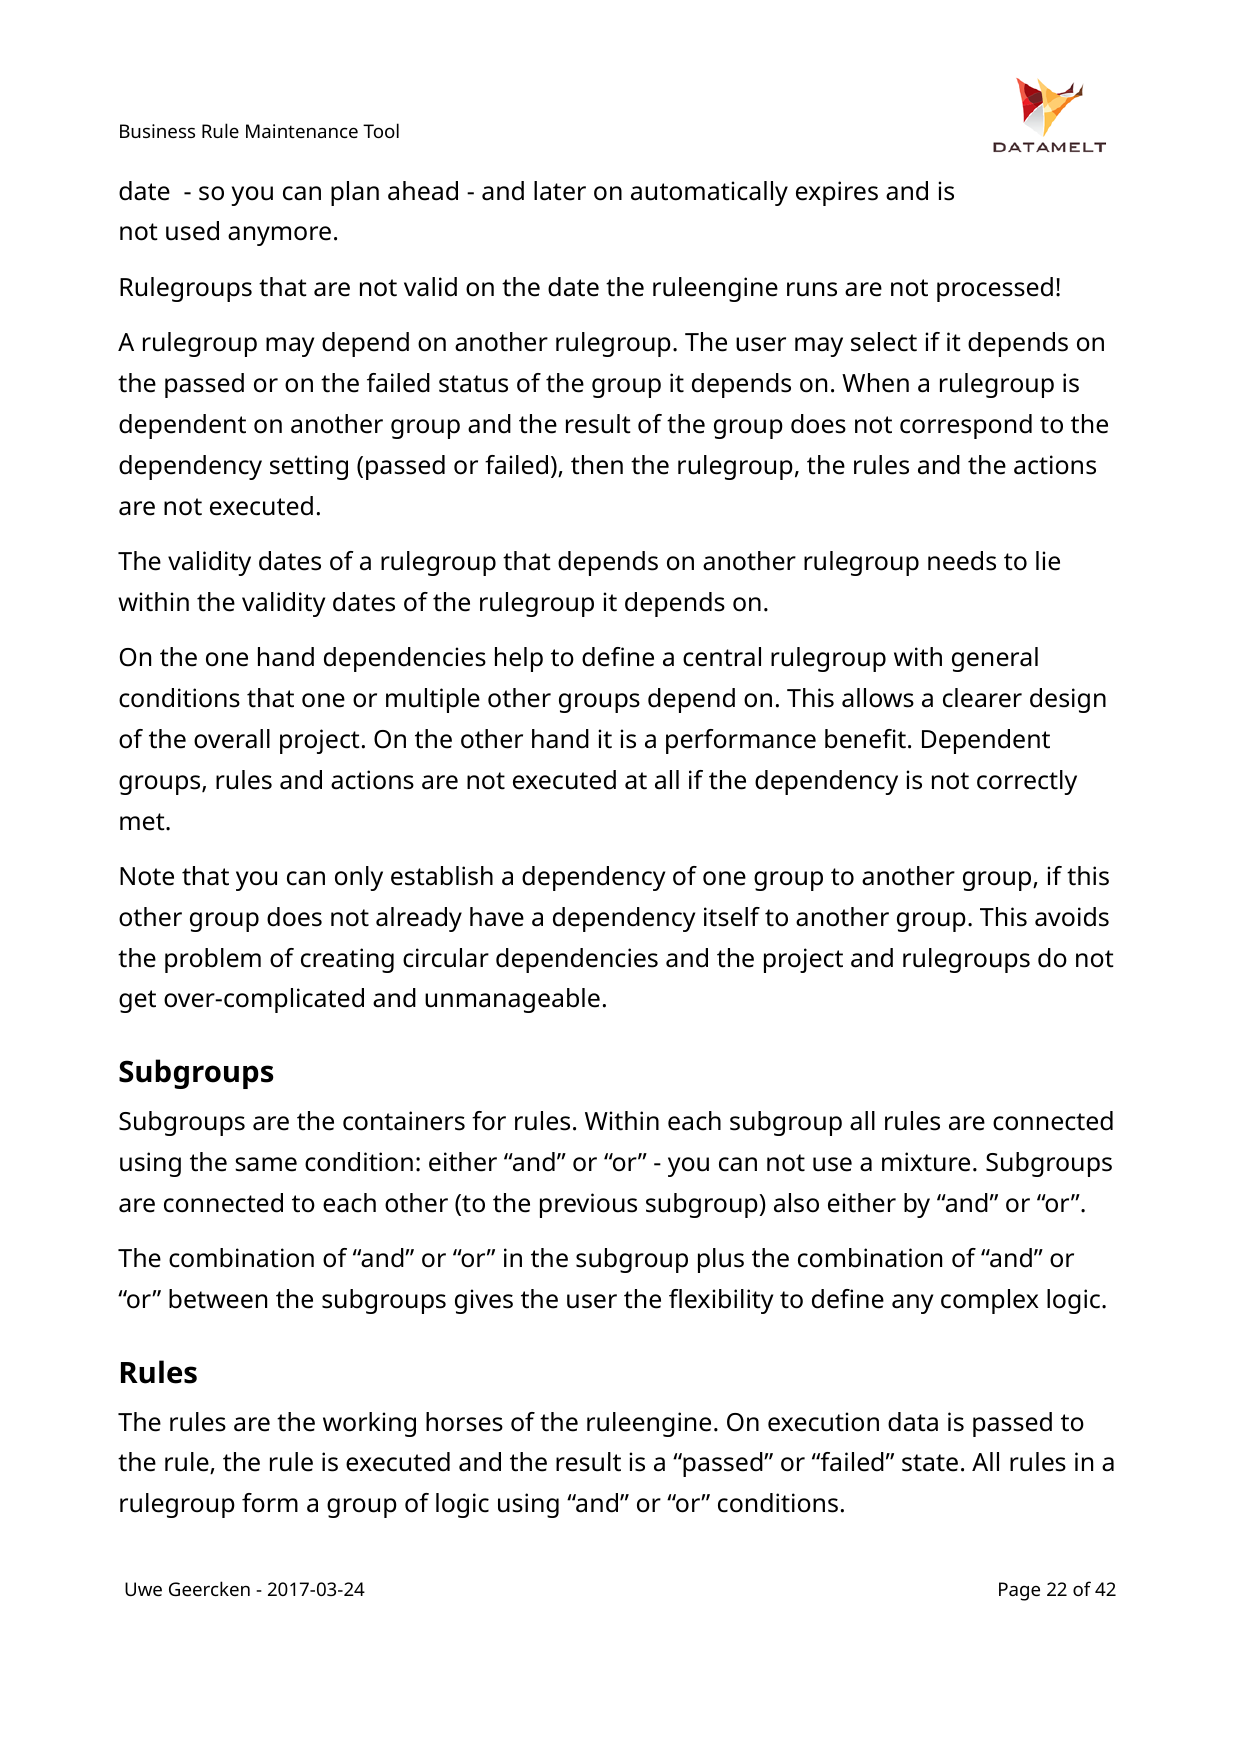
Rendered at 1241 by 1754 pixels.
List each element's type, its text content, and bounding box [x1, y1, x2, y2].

text Rulegroups that are not valid on the date the ruleengine runs are not processed! [118, 269, 1122, 303]
text date - so you can plan ahead - and later on automatically expires and is not used anymore. [118, 173, 1122, 248]
text The rules are the working horses of the ruleengine. On execution data is passed to the rule, the rule is executed and the result is a “passed” or “failed” state. All rules in a rulegroup form a group of logic using “and” or “or” conditions. [118, 1404, 1122, 1520]
text On the one hand dependencies help to define a central rulegroup with general conditions that one or multiple other groups depend on. This allows a clearer design of the overall project. On the other hand it is a performance benefit. Dependent groups, rules and actions are not executed at all if the dependency is not correctly met. [118, 640, 1122, 837]
subtitle Rules [118, 1352, 1122, 1392]
text The combination of “and” or “or” in the subgroup plus the combination of “and” or “or” between the subgroups gives the user the flexibility to define any complex logic. [118, 1241, 1122, 1316]
text Subgroups are the containers for rules. Within each subgroup all rules are connected using the same condition: either “and” or “or” - you can not use a mixture. Subgroups are connected to each other (to the previous subgroup) also either by “and” or “or”. [118, 1104, 1122, 1219]
text Note that you can only establish a dependency of one group to another group, if this other group does not already have a dependency itself to another group. This avoids the problem of creating circular dependencies and the project and rulegroups do not get over-complicated and unmanageable. [118, 858, 1122, 1015]
picture [992, 69, 1107, 160]
text The validity dates of a rulegroup that depends on another rulegroup needs to lie within the validity dates of the rulegroup it depends on. [118, 543, 1122, 618]
subtitle Subgroups [118, 1051, 1122, 1091]
text A rulegroup may depend on another rulegroup. The user may select if it depends on the passed or on the failed status of the group it depends on. When a rulegroup is dependent on another group and the result of the group does not correspond to the dependency setting (passed or failed), then the rulegroup, the rules and the actions are not executed. [118, 325, 1122, 522]
